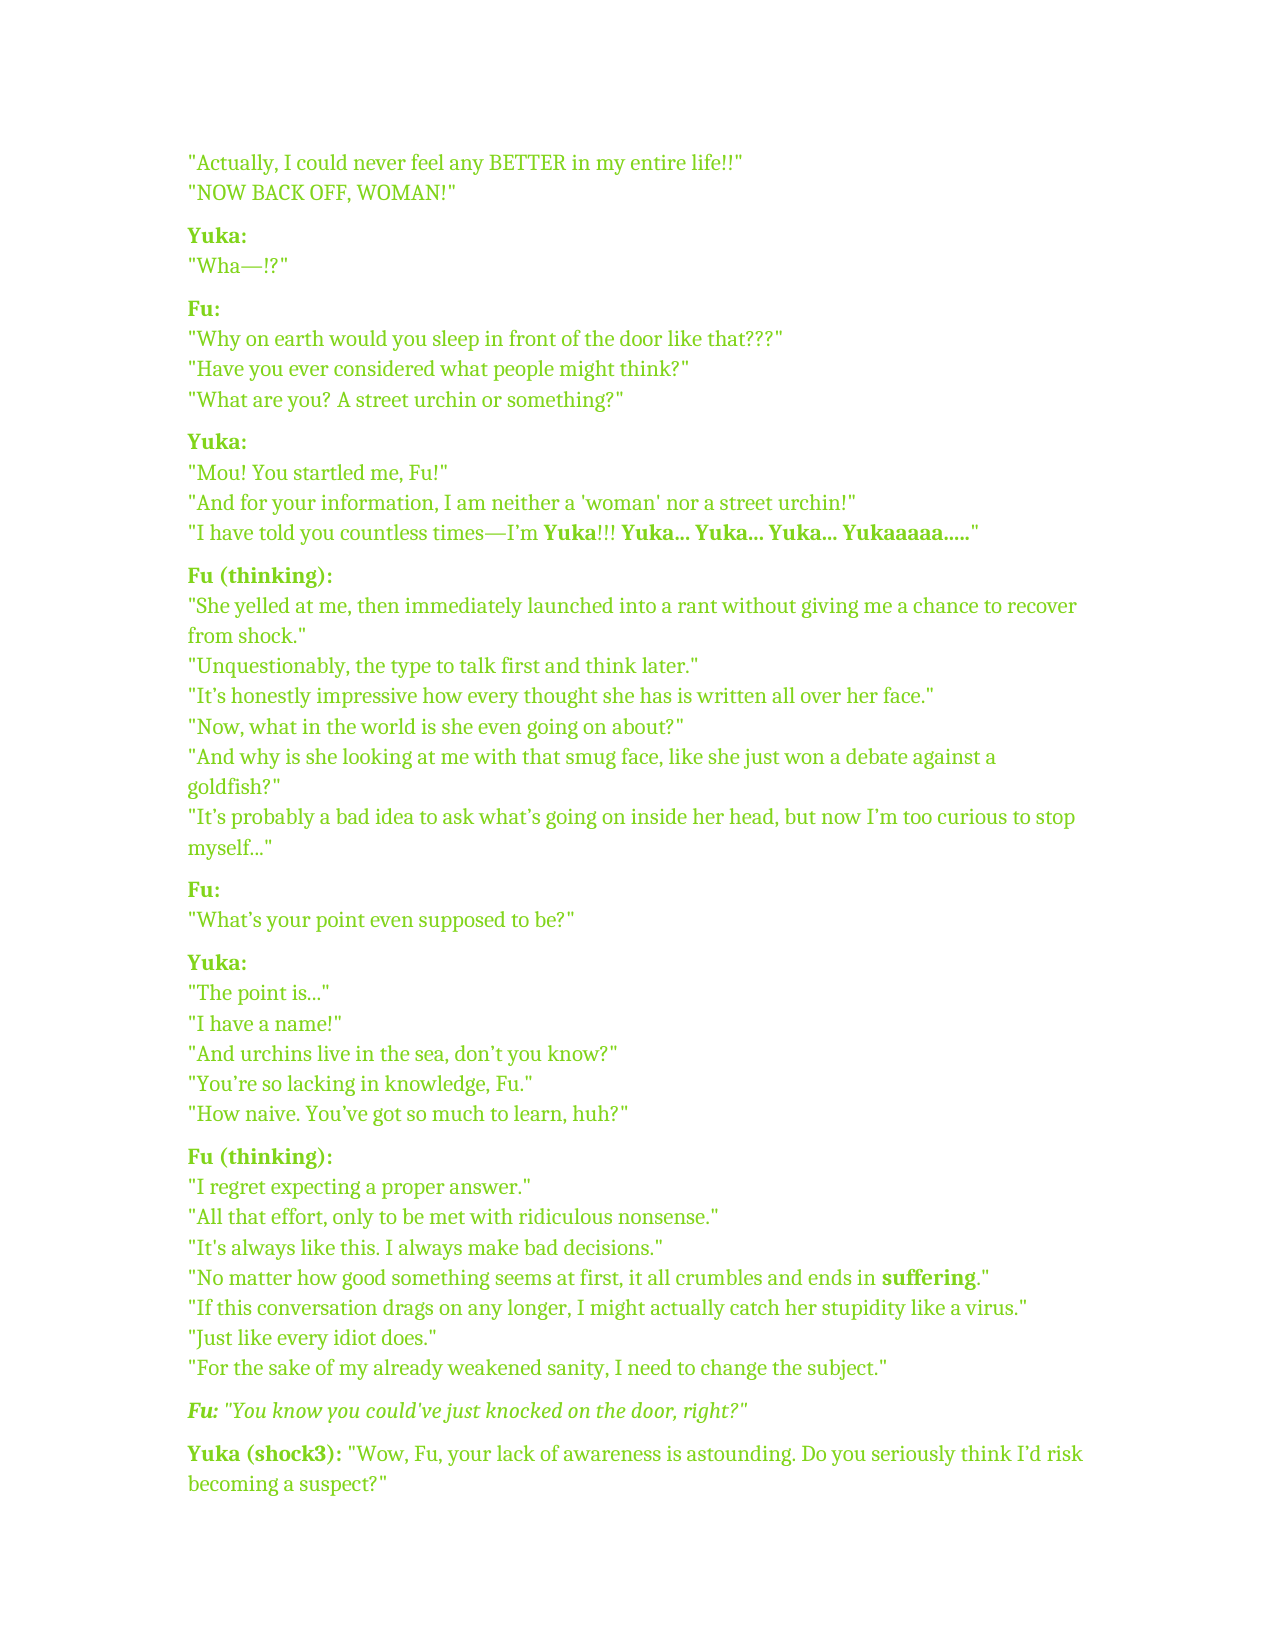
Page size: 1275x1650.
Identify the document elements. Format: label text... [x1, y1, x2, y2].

text Yuka: "The point is..." "I have a name!" "And urchins live in the sea, don’t you know?" "You’re so lacking in knowledge, Fu." "How naive. You’ve got so much to learn, huh?" [187, 950, 1087, 1127]
text Fu (thinking): "I regret expecting a proper answer." "All that effort, only to be met with ridiculous nonsense." "It's always like this. I always make bad decisions." "No matter how good something seems at first, it all crumbles and ends in suffering." "If this conversation drags on any longer, I might actually catch her stupidity like a virus." "Just like every idiot does." "For the sake of my already weakened sanity, I need to change the subject." [187, 1144, 1087, 1382]
text Fu: "You know you could've just knocked on the door, right?" [187, 1398, 1087, 1424]
text Fu: "Why on earth would you sleep in front of the door like that???" "Have you ever considered what people might think?" "What are you? A street urchin or something?" [187, 296, 1087, 413]
text "Actually, I could never feel any BETTER in my entire life!!" "NOW BACK OFF, WOMAN!" [187, 150, 1087, 207]
text Yuka: "Wha—!?" [187, 223, 1087, 279]
text Fu: "What’s your point even supposed to be?" [187, 877, 1087, 934]
text Fu (thinking): "She yelled at me, then immediately launched into a rant without giving me a chance to recover from shock." "Unquestionably, the type to talk first and think later." "It’s honestly impressive how every thought she has is written all over her face." "Now, what in the world is she even going on about?" "And why is she looking at me with that smug face, like she just won a debate against a goldfish?" "It’s probably a bad idea to ask what’s going on inside her head, but now I’m too curious to stop myself..." [187, 562, 1087, 861]
text Yuka: "Mou! You startled me, Fu!" "And for your information, I am neither a 'woman' nor a street urchin!" "I have told you countless times—I’m Yuka!!! Yuka... Yuka... Yuka... Yukaaaaa....." [187, 429, 1087, 546]
text Yuka (shock3): "Wow, Fu, your lack of awareness is astounding. Do you seriously think I’d risk becoming a suspect?" [187, 1441, 1087, 1497]
